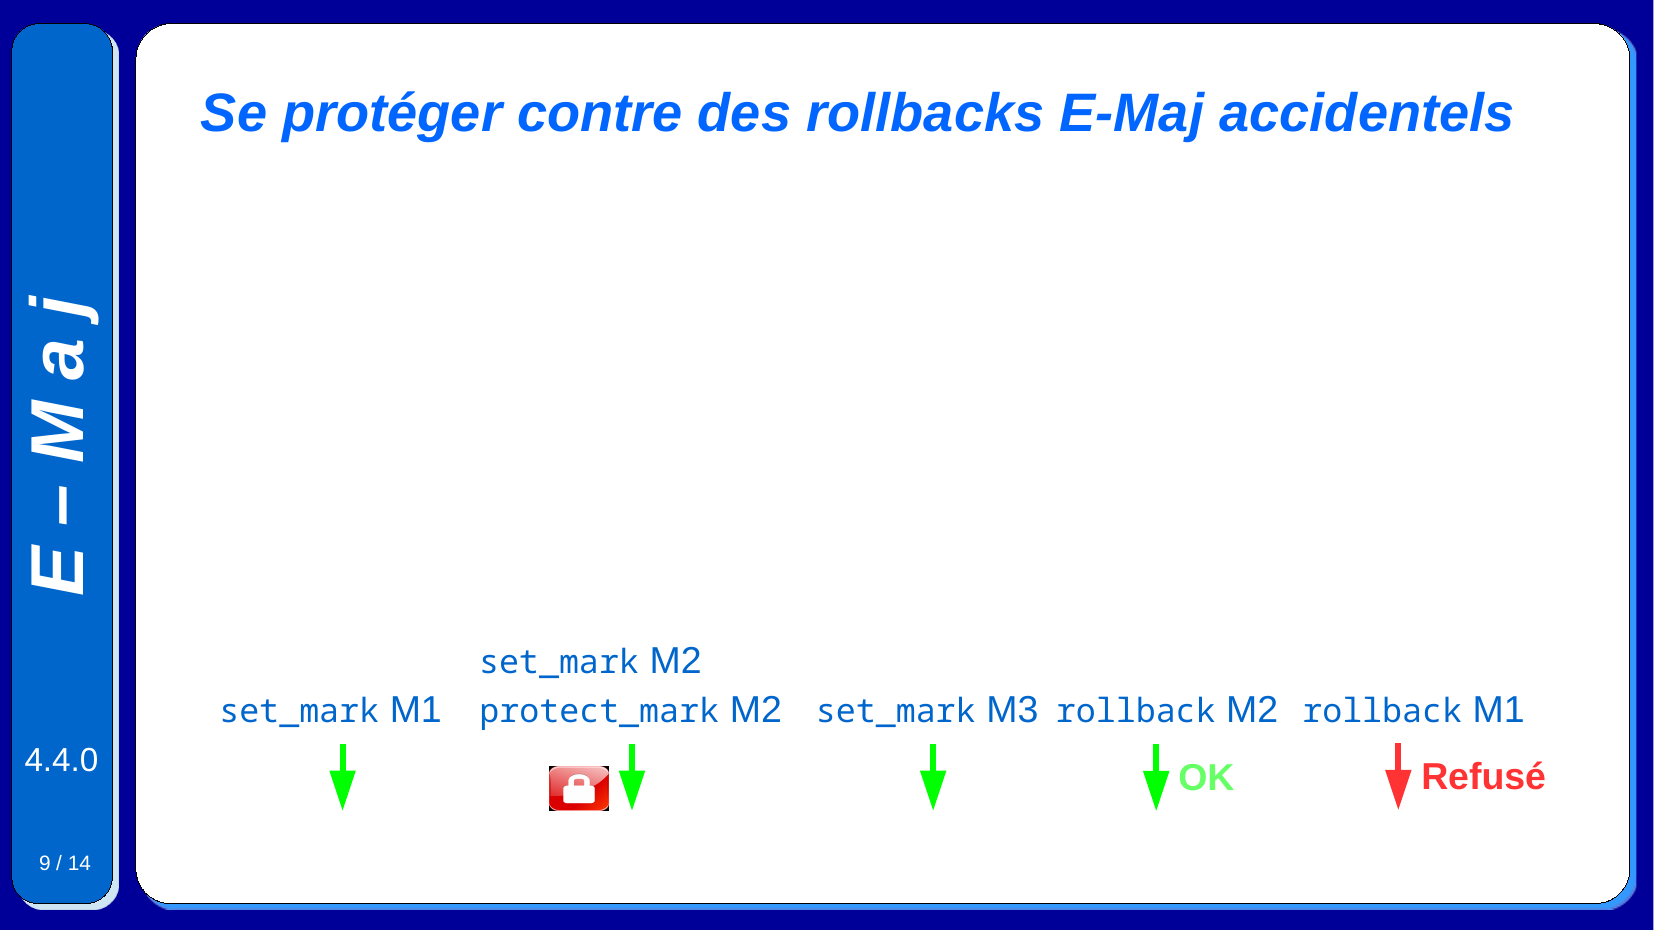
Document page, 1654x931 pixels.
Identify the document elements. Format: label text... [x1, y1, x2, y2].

title Se protéger contre des rollbacks E-Maj accidentels [200, 34, 1575, 191]
text_box set_mark M3 [801, 680, 1058, 739]
text_box set_mark M2 [464, 630, 721, 680]
picture [549, 766, 609, 811]
text_box protect_mark M2 [464, 680, 797, 739]
text_box OK [1163, 749, 1250, 806]
text_box rollback M2 [1058, 680, 1287, 739]
text_box Refusé [1396, 748, 1571, 806]
text_box set_mark M1 [204, 680, 461, 739]
text_box rollback M1 [1287, 680, 1540, 739]
